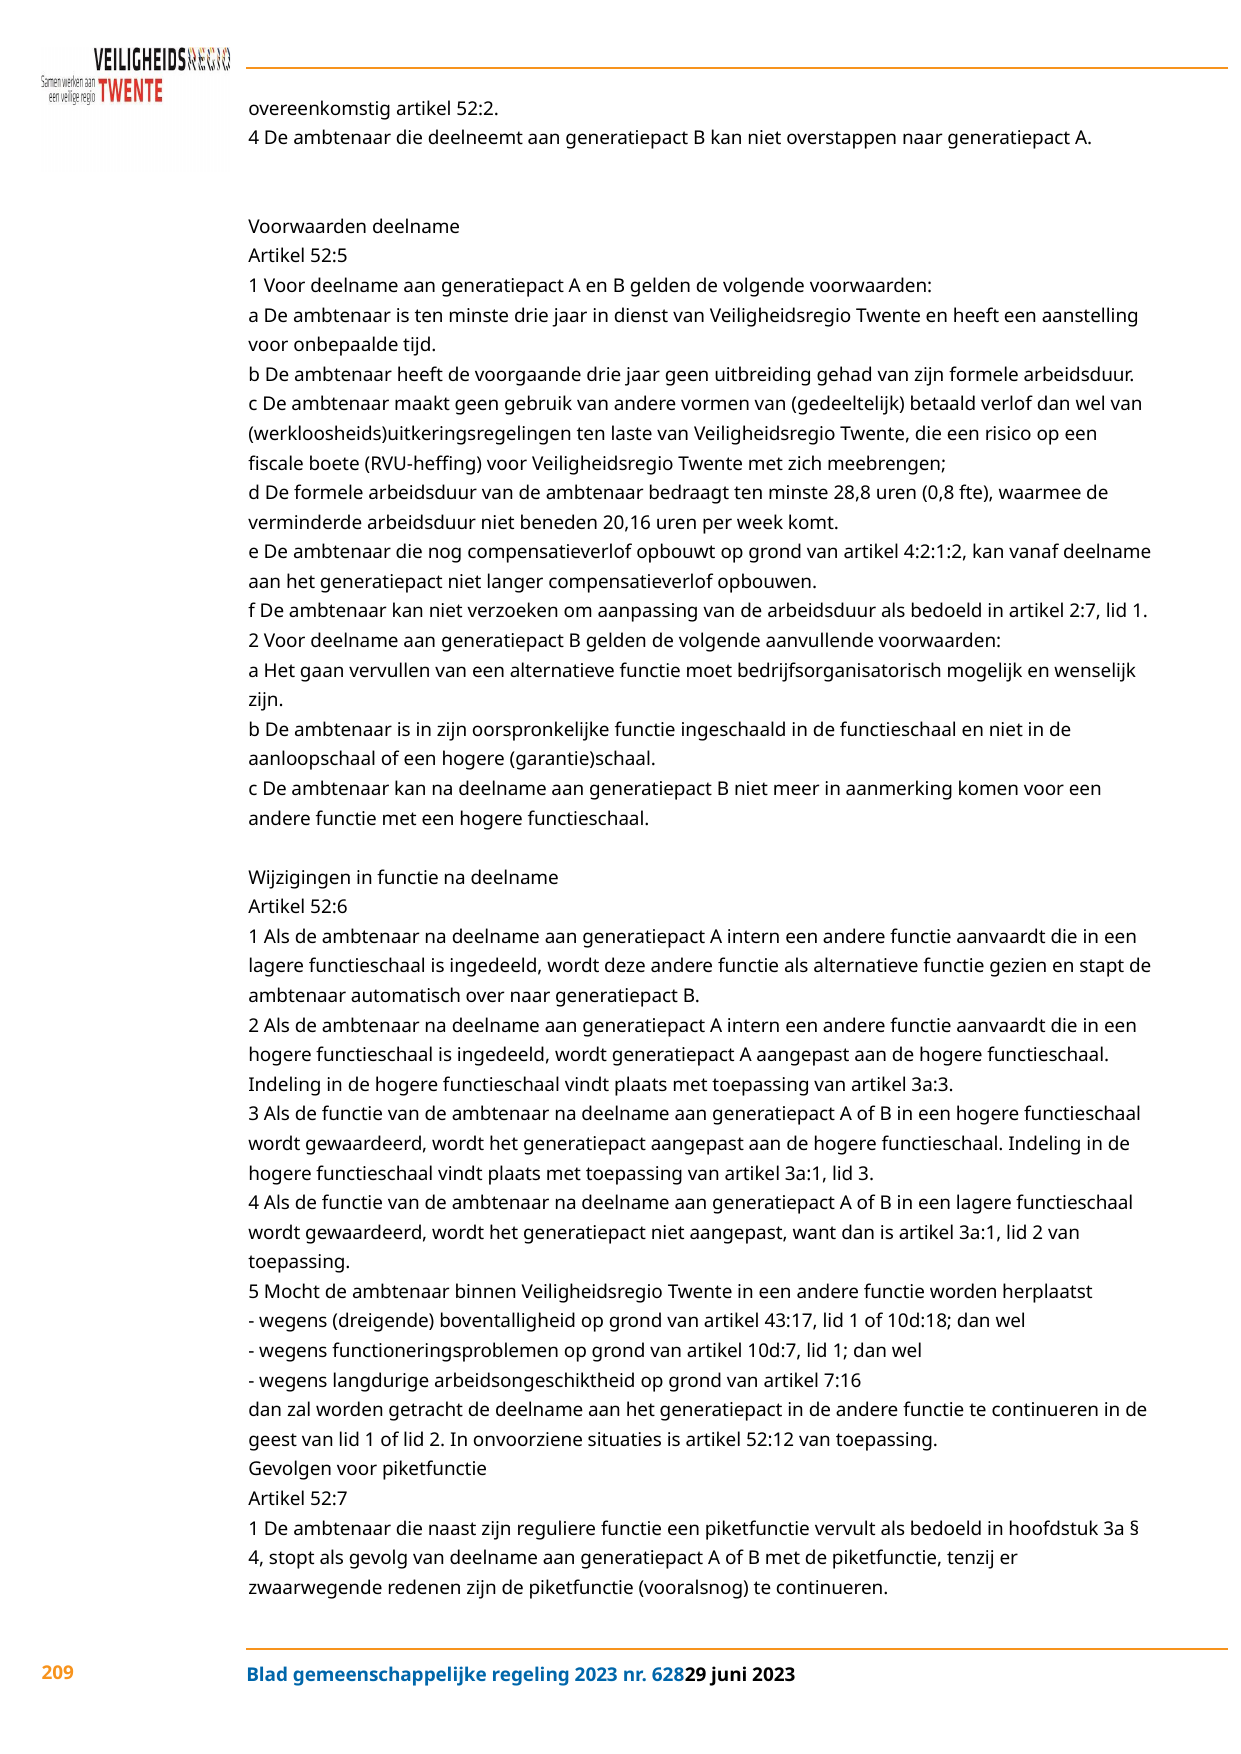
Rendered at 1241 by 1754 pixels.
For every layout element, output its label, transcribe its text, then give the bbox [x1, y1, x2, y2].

text - wegens functioneringsproblemen op grond van artikel 10d:7, lid 1; dan wel [248, 1337, 1152, 1363]
text 2 Voor deelname aan generatiepact B gelden de volgende aanvullende voorwaarden: [248, 627, 1152, 653]
text Artikel 52:7 [248, 1485, 1152, 1511]
text overeenkomstig artikel 52:2. [248, 95, 1152, 121]
text Artikel 52:5 [248, 243, 1152, 268]
text 5 Mocht de ambtenaar binnen Veiligheidsregio Twente in een andere functie worden herplaatst [248, 1278, 1152, 1304]
text a De ambtenaar is ten minste drie jaar in dienst van Veiligheidsregio Twente en heeft een aanstelling voor onbepaalde tijd. [248, 302, 1152, 357]
text 1 Als de ambtenaar na deelname aan generatiepact A intern een andere functie aanvaardt die in een lagere functieschaal is ingedeeld, wordt deze andere functie als alternatieve functie gezien en stapt de ambtenaar automatisch over naar generatiepact B. [248, 923, 1152, 1008]
text 1 De ambtenaar die naast zijn reguliere functie een piketfunctie vervult als bedoeld in hoofdstuk 3a § 4, stopt als gevolg van deelname aan generatiepact A of B met de piketfunctie, tenzij er zwaarwegende redenen zijn de piketfunctie (vooralsnog) te continueren. [248, 1515, 1152, 1600]
text b De ambtenaar heeft de voorgaande drie jaar geen uitbreiding gehad van zijn formele arbeidsduur. [248, 361, 1152, 387]
text d De formele arbeidsduur van de ambtenaar bedraagt ten minste 28,8 uren (0,8 fte), waarmee de verminderde arbeidsduur niet beneden 20,16 uren per week komt. [248, 479, 1152, 535]
text 4 De ambtenaar die deelneemt aan generatiepact B kan niet overstappen naar generatiepact A. [248, 124, 1152, 150]
text dan zal worden getracht de deelname aan het generatiepact in de andere functie te continueren in de geest van lid 1 of lid 2. In onvoorziene situaties is artikel 52:12 van toepassing. [248, 1396, 1152, 1452]
text c De ambtenaar maakt geen gebruik van andere vormen van (gedeeltelijk) betaald verlof dan wel van (werkloosheids)uitkeringsregelingen ten laste van Veiligheidsregio Twente, die een risico op een fiscale boete (RVU-heffing) voor Veiligheidsregio Twente met zich meebrengen; [248, 391, 1152, 476]
text Gevolgen voor piketfunctie [248, 1456, 1152, 1481]
text e De ambtenaar die nog compensatieverlof opbouwt op grond van artikel 4:2:1:2, kan vanaf deelname aan het generatiepact niet langer compensatieverlof opbouwen. [248, 538, 1152, 594]
text a Het gaan vervullen van een alternatieve functie moet bedrijfsorganisatorisch mogelijk en wenselijk zijn. [248, 657, 1152, 712]
text Wijzigingen in functie na deelname [248, 864, 1152, 890]
picture [41, 47, 231, 172]
text 2 Als de ambtenaar na deelname aan generatiepact A intern een andere functie aanvaardt die in een hogere functieschaal is ingedeeld, wordt generatiepact A aangepast aan de hogere functieschaal. Indeling in de hogere functieschaal vindt plaats met toepassing van artikel 3a:3. [248, 1012, 1152, 1097]
text 4 Als de functie van de ambtenaar na deelname aan generatiepact A of B in een lagere functieschaal wordt gewaardeerd, wordt het generatiepact niet aangepast, want dan is artikel 3a:1, lid 2 van toepassing. [248, 1189, 1152, 1274]
text 3 Als de functie van de ambtenaar na deelname aan generatiepact A of B in een hogere functieschaal wordt gewaardeerd, wordt het generatiepact aangepast aan de hogere functieschaal. Indeling in de hogere functieschaal vindt plaats met toepassing van artikel 3a:1, lid 3. [248, 1101, 1152, 1186]
text 1 Voor deelname aan generatiepact A en B gelden de volgende voorwaarden: [248, 272, 1152, 298]
text Voorwaarden deelname [248, 213, 1152, 239]
text - wegens (dreigende) boventalligheid op grond van artikel 43:17, lid 1 of 10d:18; dan wel [248, 1308, 1152, 1333]
text - wegens langdurige arbeidsongeschiktheid op grond van artikel 7:16 [248, 1367, 1152, 1393]
text Artikel 52:6 [248, 893, 1152, 919]
text c De ambtenaar kan na deelname aan generatiepact B niet meer in aanmerking komen voor een andere functie met een hogere functieschaal. [248, 775, 1152, 831]
text b De ambtenaar is in zijn oorspronkelijke functie ingeschaald in de functieschaal en niet in de aanloopschaal of een hogere (garantie)schaal. [248, 716, 1152, 771]
text f De ambtenaar kan niet verzoeken om aanpassing van de arbeidsduur als bedoeld in artikel 2:7, lid 1. [248, 598, 1152, 623]
